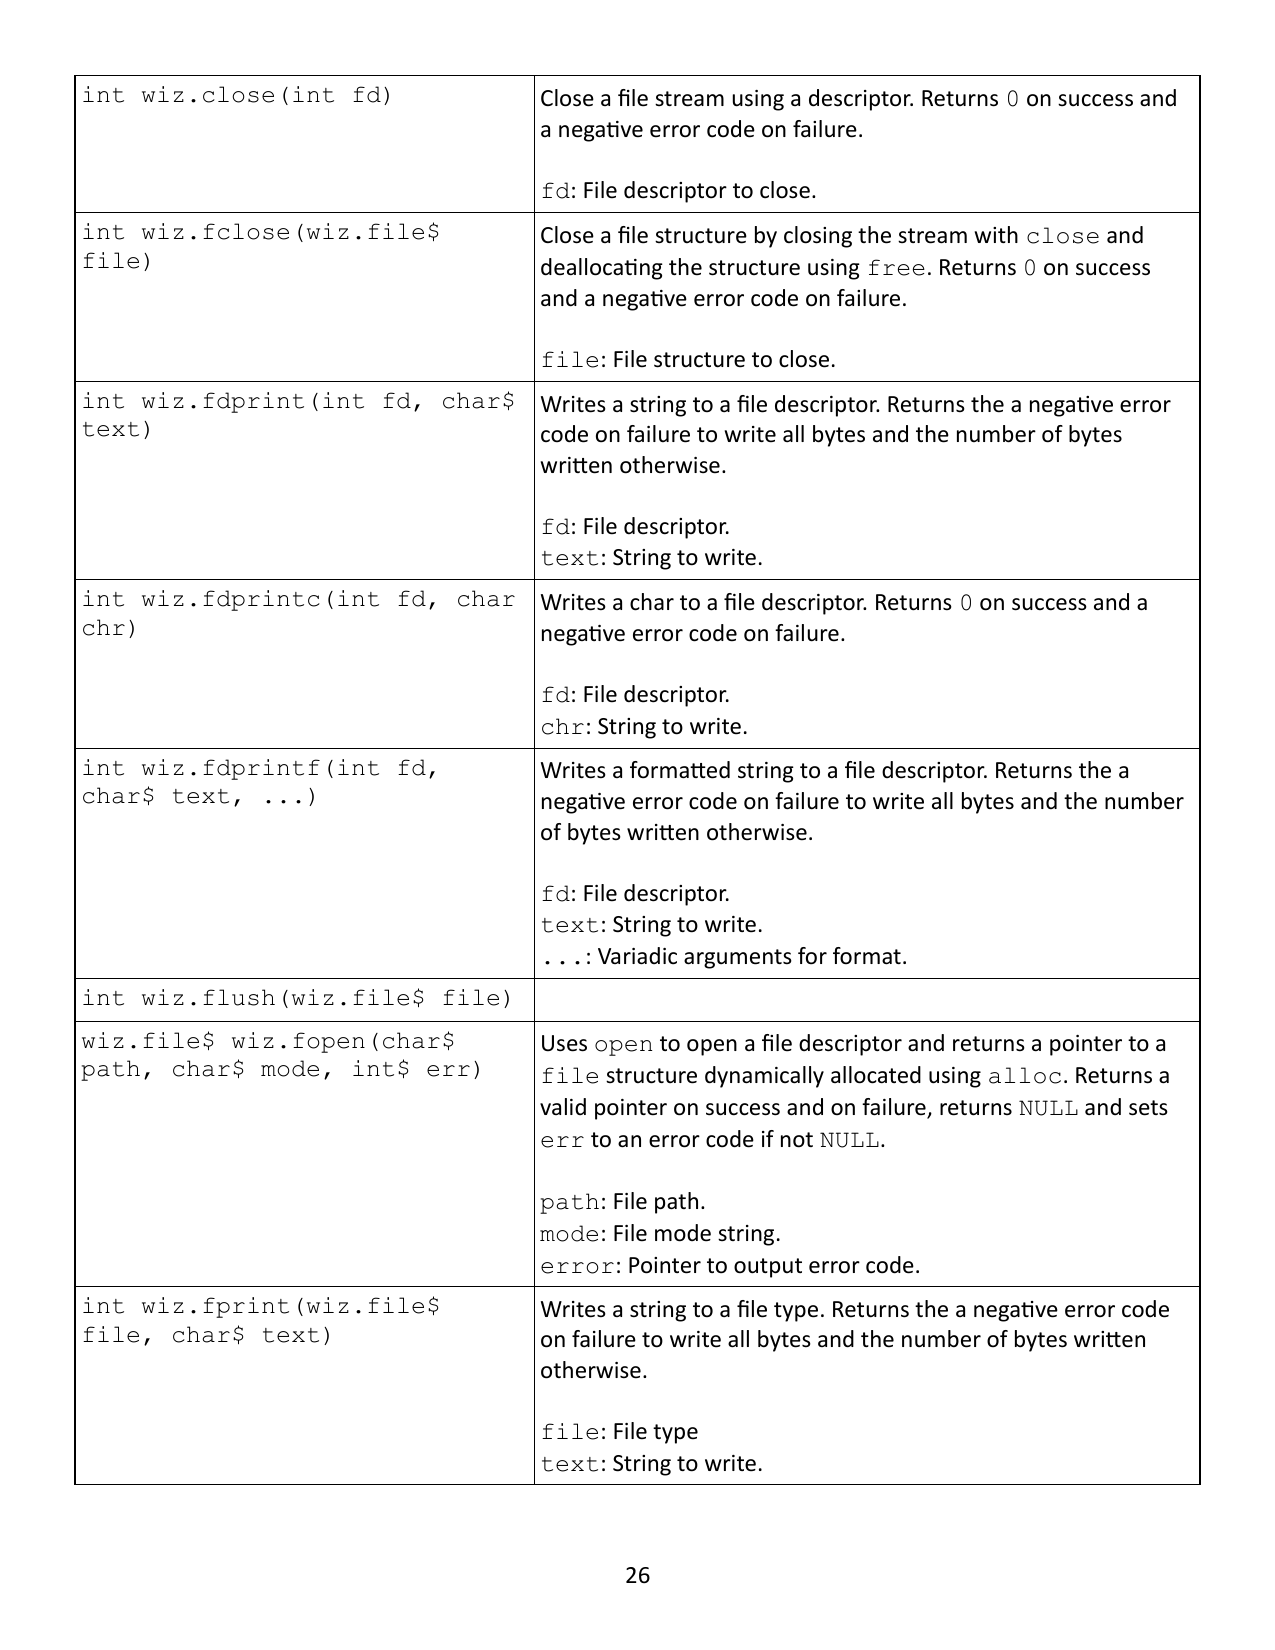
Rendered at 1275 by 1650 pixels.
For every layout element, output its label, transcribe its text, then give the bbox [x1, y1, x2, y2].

table_cell Close a file stream using a descriptor. Returns 0 on success and a negative error code on failure. fd: File descriptor to close. [535, 76, 1199, 212]
table_cell Writes a char to a file descriptor. Returns 0 on success and a negative error code on failure. fd: File descriptor. chr: String to write. [535, 580, 1199, 748]
table_cell Writes a formatted string to a file descriptor. Returns the a negative error code on failure to write all bytes and the number of bytes written otherwise. fd: File descriptor. text: String to write. ...: Variadic arguments for format. [535, 749, 1199, 978]
table_cell int wiz.fdprintf(int fd, char$ text, ...) [76, 749, 534, 978]
table_cell int wiz.close(int fd) [76, 76, 534, 212]
table_cell wiz.file$ wiz.fopen(char$ path, char$ mode, int$ err) [76, 1022, 534, 1286]
table_cell [535, 979, 1199, 1021]
table_cell Writes a string to a file descriptor. Returns the a negative error code on failure to write all bytes and the number of bytes written otherwise. fd: File descriptor. text: String to write. [535, 382, 1199, 579]
table_cell int wiz.flush(wiz.file$ file) [76, 979, 534, 1021]
table_cell Uses open to open a file descriptor and returns a pointer to a file structure dynamically allocated using alloc. Returns a valid pointer on success and on failure, returns NULL and sets err to an error code if not NULL. path: File path. mode: File mode string. error: Pointer to output error code. [535, 1022, 1199, 1286]
table_cell int wiz.fprint(wiz.file$ file, char$ text) [76, 1287, 534, 1484]
table_cell int wiz.fclose(wiz.file$ file) [76, 213, 534, 381]
table_cell int wiz.fdprint(int fd, char$ text) [76, 382, 534, 579]
table_cell Writes a string to a file type. Returns the a negative error code on failure to write all bytes and the number of bytes written otherwise. file: File type text: String to write. [535, 1287, 1199, 1484]
table_cell int wiz.fdprintc(int fd, char chr) [76, 580, 534, 748]
table_cell Close a file structure by closing the stream with close and deallocating the structure using free. Returns 0 on success and a negative error code on failure. file: File structure to close. [535, 213, 1199, 381]
